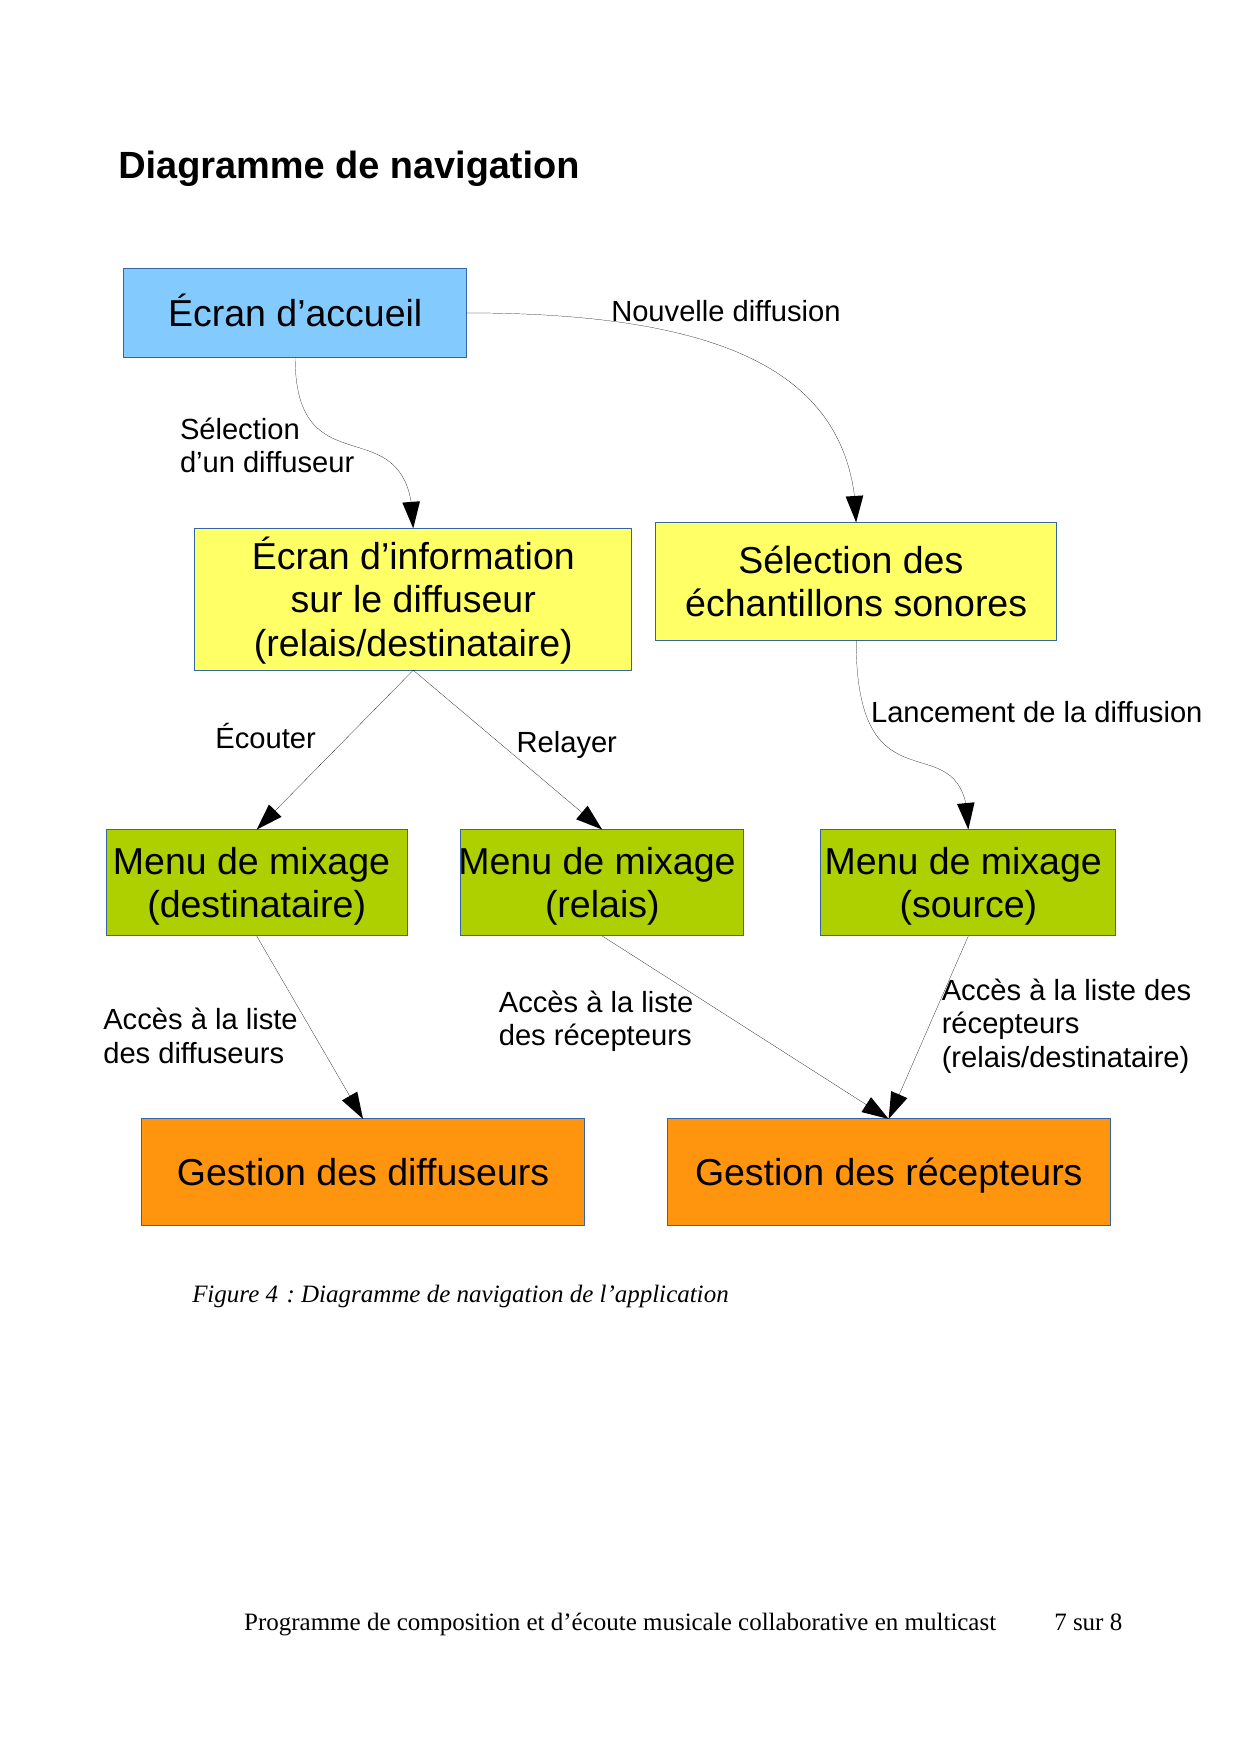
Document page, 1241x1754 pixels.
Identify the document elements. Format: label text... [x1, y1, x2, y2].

text Figure 4 : Diagramme de navigation de l’application [118, 1279, 1122, 1307]
subtitle Diagramme de navigation [118, 143, 1122, 187]
